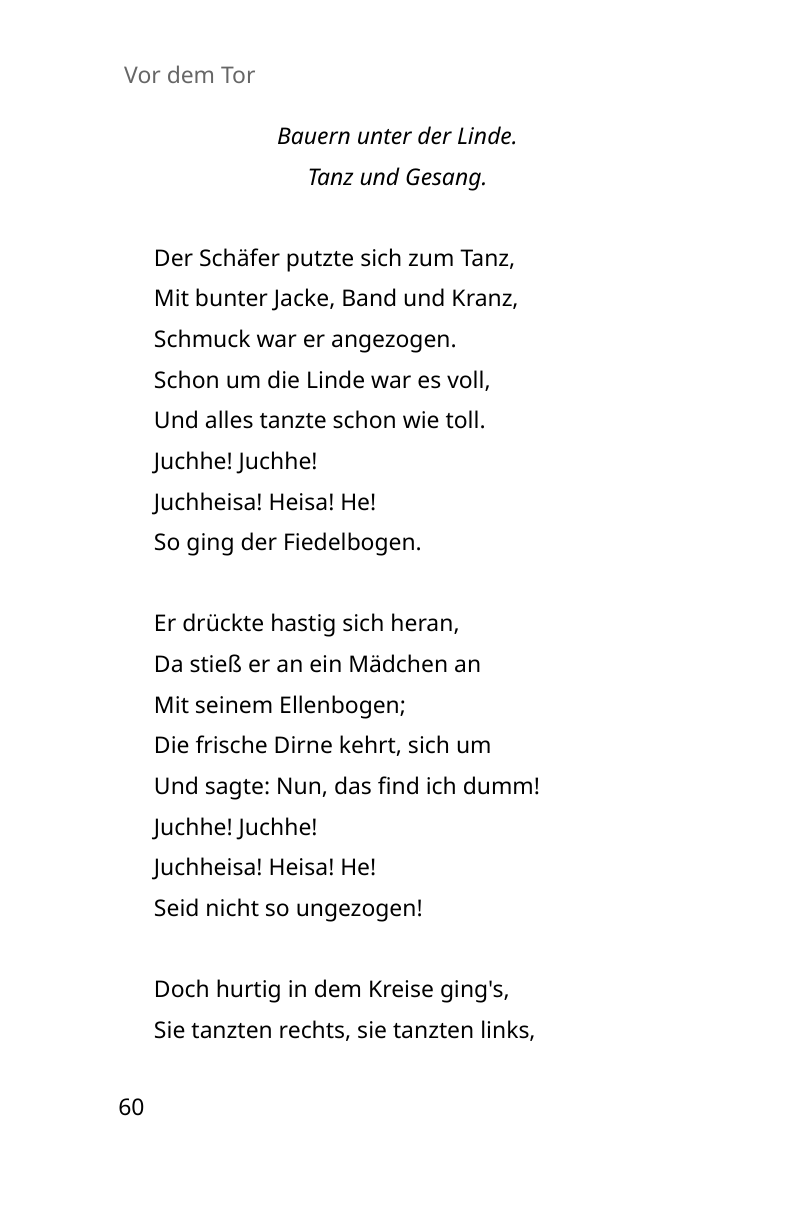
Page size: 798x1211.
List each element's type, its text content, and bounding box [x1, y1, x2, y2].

text Doch hurtig in dem Kreise ging's, Sie tanzten rechts, sie tanzten links, [118, 950, 679, 1045]
text Bauern unter der Linde. Tanz und Gesang. [118, 120, 679, 192]
text Er drückte hastig sich heran, Da stieß er an ein Mädchen an Mit seinem Ellenbogen; Die frische Dirne kehrt, sich um Und sagte: Nun, das find ich dumm! Juchhe! Juchhe! Juchheisa! Heisa! He! Seid nicht so ungezogen! [118, 584, 679, 923]
text Der Schäfer putzte sich zum Tanz, Mit bunter Jacke, Band und Kranz, Schmuck war er angezogen. Schon um die Linde war es voll, Und alles tanzte schon wie toll. Juchhe! Juchhe! Juchheisa! Heisa! He! So ging der Fiedelbogen. [118, 213, 679, 557]
